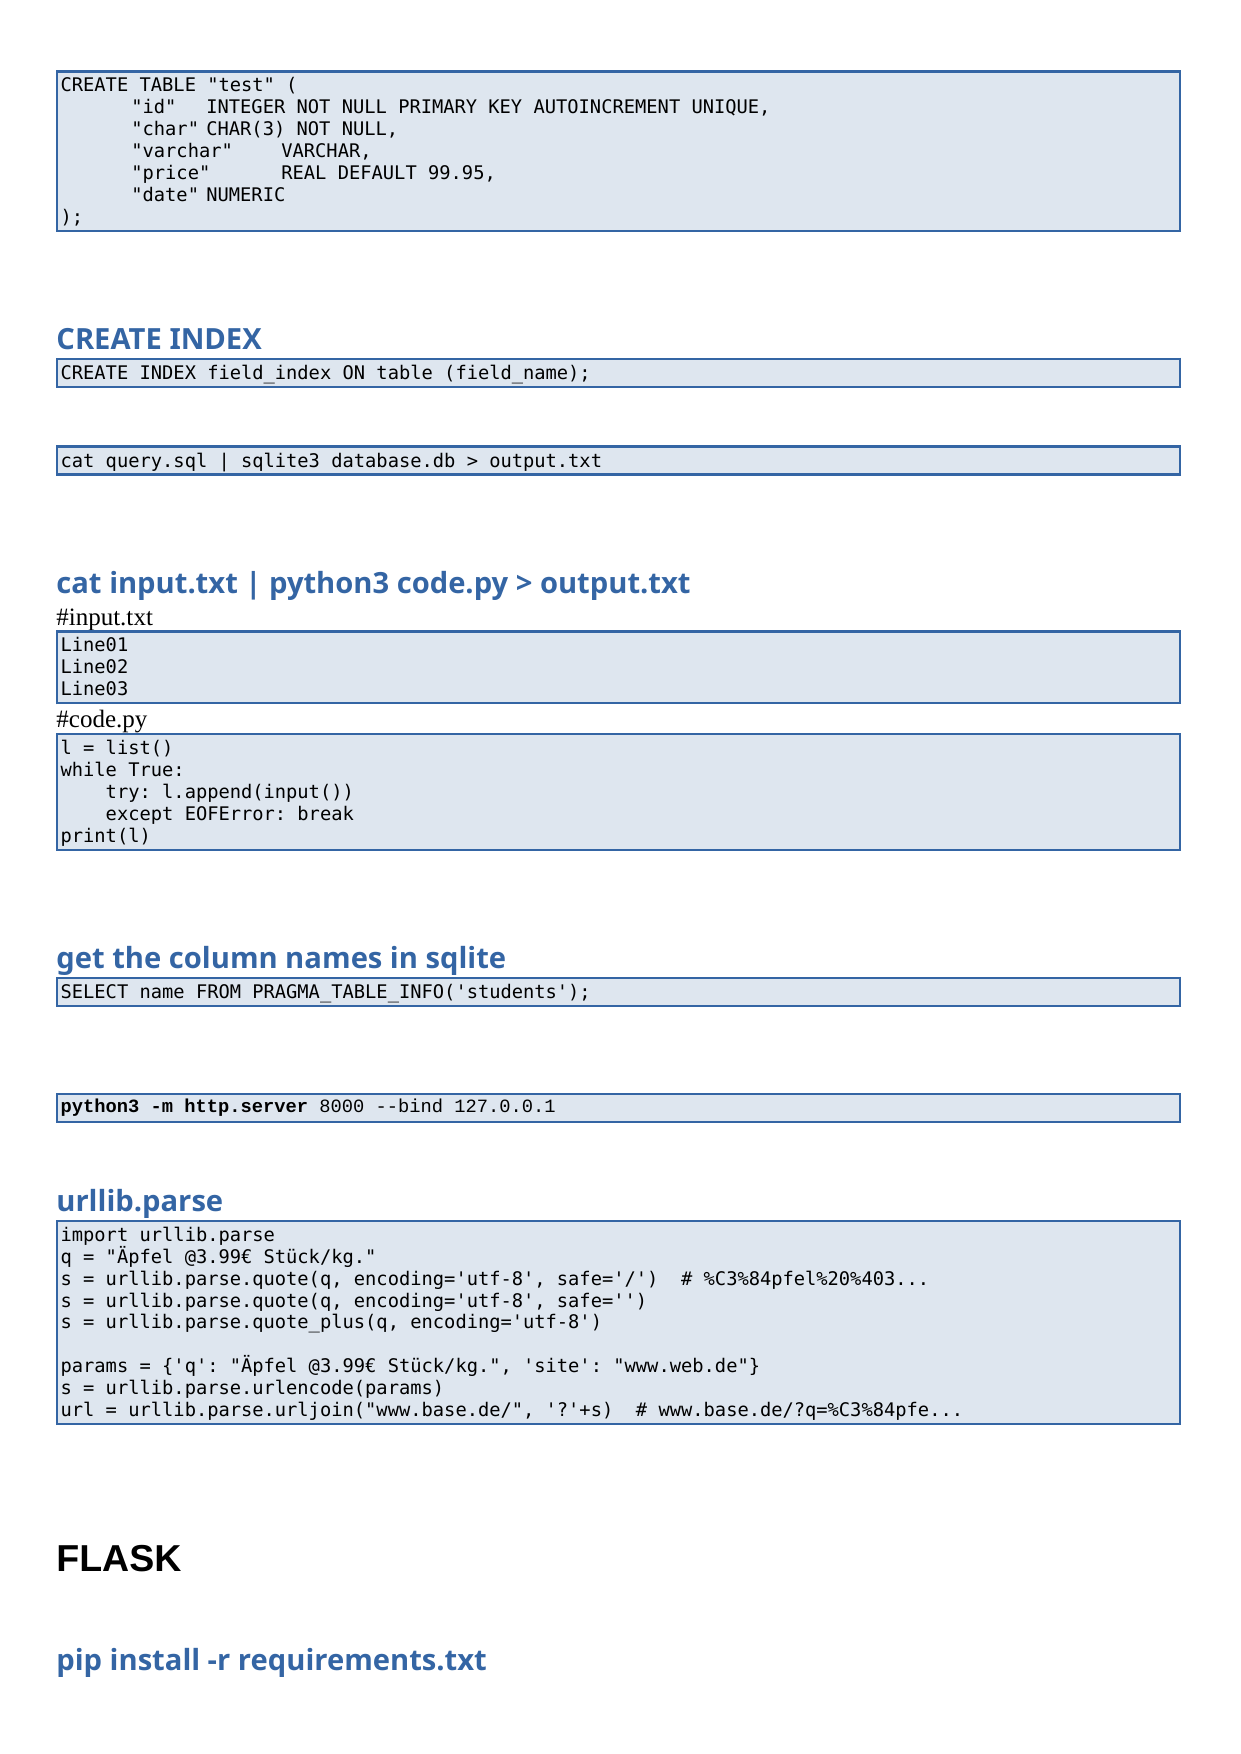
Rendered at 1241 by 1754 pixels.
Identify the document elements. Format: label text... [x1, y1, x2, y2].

title cat input.txt | python3 code.py > output.txt [56, 562, 1181, 602]
text Line03 [58, 674, 1179, 702]
text "price" REAL DEFAULT 99.95, [58, 158, 1179, 180]
text print(l) [58, 821, 1179, 849]
text Line02 [58, 652, 1179, 674]
text try: l.append(input()) [58, 777, 1179, 799]
text l = list() [58, 735, 1179, 755]
text q = "Äpfel @3.99€ Stück/kg." [58, 1242, 1179, 1264]
text CREATE INDEX field_index ON table (field_name); [58, 360, 1179, 386]
title urllib.parse [56, 1180, 1181, 1220]
text s = urllib.parse.quote_plus(q, encoding='utf-8') [58, 1307, 1179, 1329]
text #code.py [56, 704, 1181, 733]
text s = urllib.parse.urlencode(params) [58, 1373, 1179, 1395]
title CREATE INDEX [56, 318, 1181, 358]
text python3 -m http.server 8000 --bind 127.0.0.1 [58, 1095, 1179, 1121]
text params = {'q': "Äpfel @3.99€ Stück/kg.", 'site': "www.web.de"} [58, 1351, 1179, 1373]
text s = urllib.parse.quote(q, encoding='utf-8', safe='/') # %C3%84pfel%20%403... [58, 1264, 1179, 1286]
text cat query.sql | sqlite3 database.db > output.txt [58, 448, 1179, 473]
text SELECT name FROM PRAGMA_TABLE_INFO('students'); [58, 979, 1179, 1005]
text Line01 [58, 633, 1179, 652]
subtitle FLASK [56, 1536, 1181, 1579]
text except EOFError: break [58, 799, 1179, 821]
title pip install -r requirements.txt [56, 1639, 1181, 1679]
text import urllib.parse [58, 1222, 1179, 1242]
text ); [58, 202, 1179, 230]
text "varchar" VARCHAR, [58, 136, 1179, 158]
text while True: [58, 755, 1179, 777]
text "date" NUMERIC [58, 180, 1179, 202]
text "char" CHAR(3) NOT NULL, [58, 114, 1179, 136]
text CREATE TABLE "test" ( [58, 73, 1179, 92]
text s = urllib.parse.quote(q, encoding='utf-8', safe='') [58, 1286, 1179, 1307]
text #input.txt [56, 602, 1181, 630]
title get the column names in sqlite [56, 937, 1181, 977]
text "id" INTEGER NOT NULL PRIMARY KEY AUTOINCREMENT UNIQUE, [58, 92, 1179, 114]
text url = urllib.parse.urljoin("www.base.de/", '?'+s) # www.base.de/?q=%C3%84pfe... [58, 1395, 1179, 1423]
